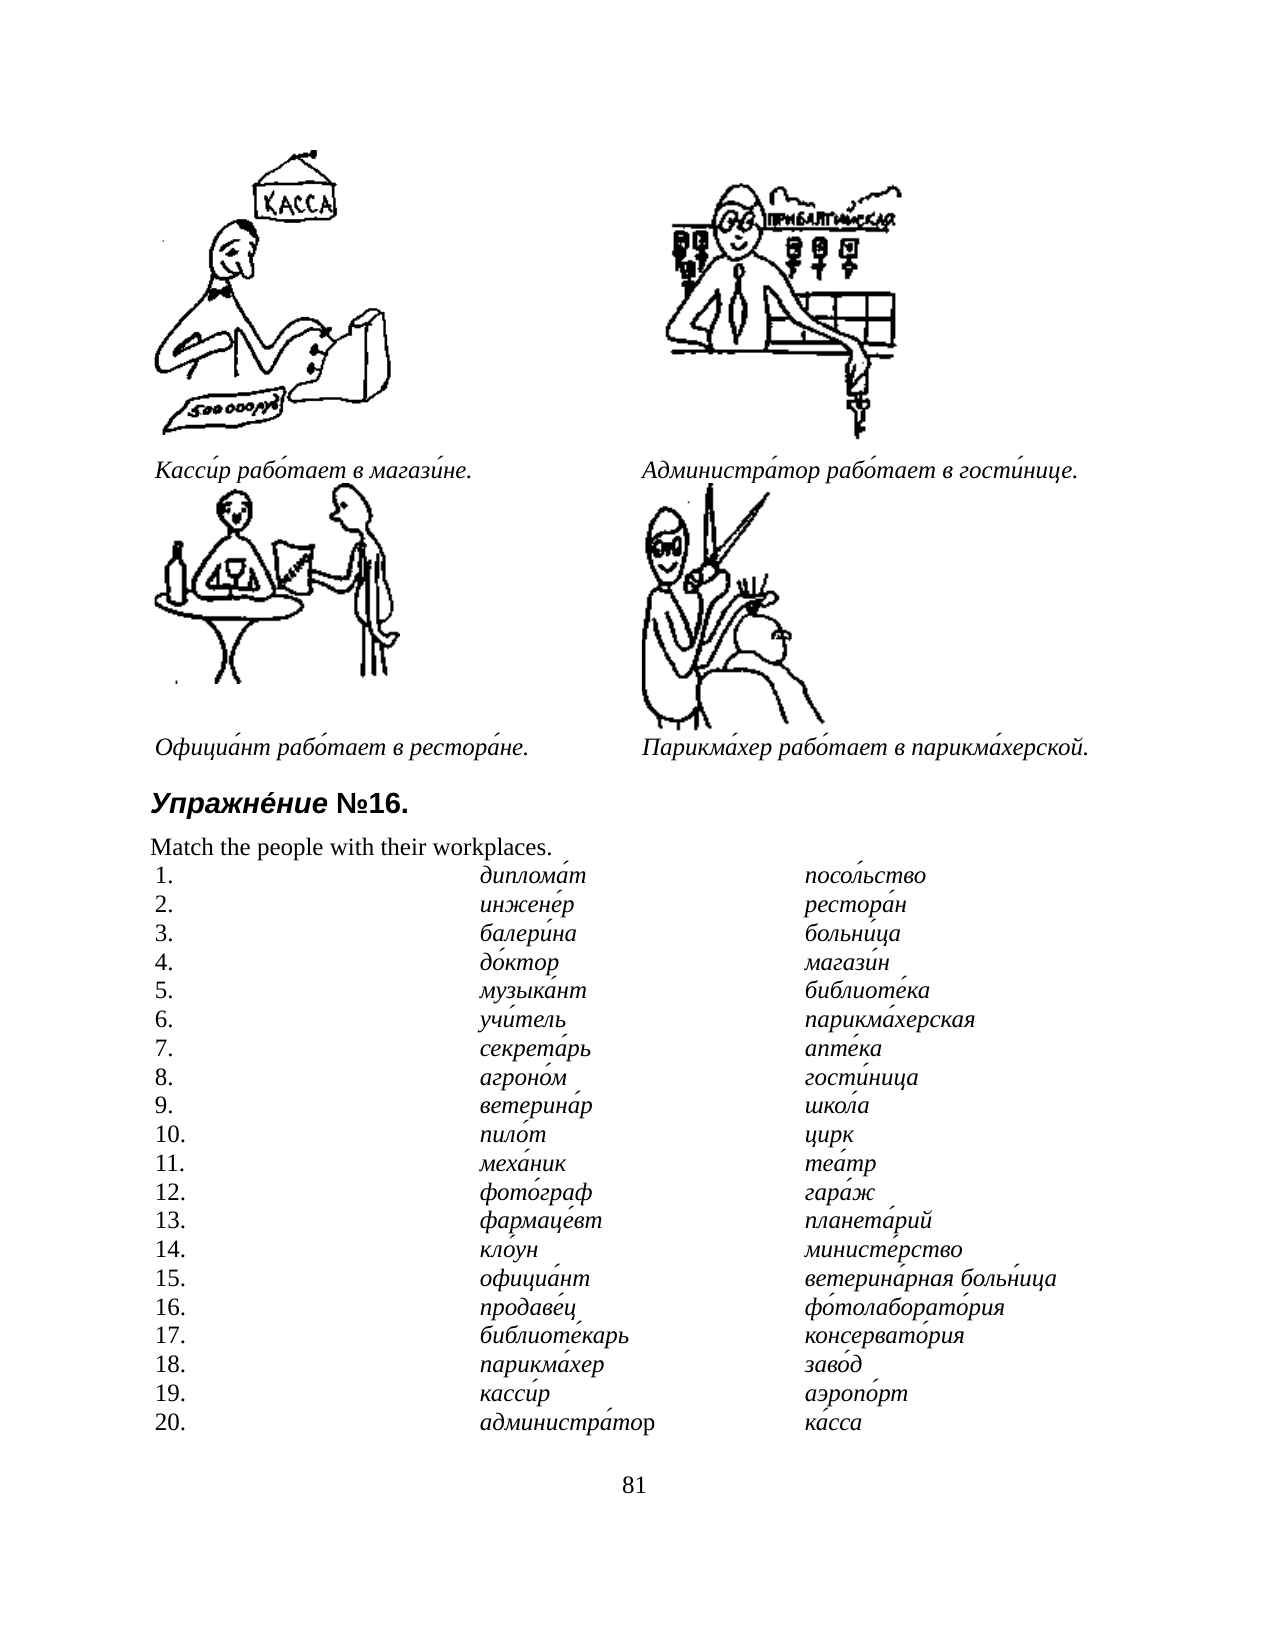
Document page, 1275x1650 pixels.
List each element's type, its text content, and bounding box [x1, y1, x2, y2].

table_cell апте́ка [800, 1033, 1125, 1062]
table_cell планета́рий [800, 1205, 1125, 1234]
table_cell министе́рство [800, 1234, 1125, 1263]
picture [641, 483, 825, 732]
table_cell музыка́нт [475, 975, 800, 1004]
table_cell ветерина́р [475, 1090, 800, 1119]
table_cell 12. [150, 1177, 475, 1205]
table_cell 16. [150, 1292, 475, 1320]
table_cell 18. [150, 1349, 475, 1378]
table_cell 11. [150, 1148, 475, 1177]
table_cell пило́т [475, 1119, 800, 1148]
table_cell заво́д [800, 1349, 1125, 1378]
table_cell рестора́н [800, 889, 1125, 918]
table_cell продаве́ц [475, 1292, 800, 1320]
table_cell 8. [150, 1062, 475, 1090]
table_cell Касси́р рабо́тает в магази́не. [150, 455, 637, 483]
picture [641, 150, 959, 455]
table_cell цирк [800, 1119, 1125, 1148]
table_cell фармаце́вт [475, 1205, 800, 1234]
table_cell магази́н [800, 947, 1125, 975]
table_cell 14. [150, 1234, 475, 1263]
table_cell агроно́м [475, 1062, 800, 1090]
table_cell 20. [150, 1407, 475, 1435]
text Match the people with their workplaces. [150, 832, 1125, 860]
table_cell 2. [150, 889, 475, 918]
table_cell парикма́хер [475, 1349, 800, 1378]
table_cell инжене́р [475, 889, 800, 918]
table_cell Администра́тор рабо́тает в гости́нице. [638, 455, 1125, 483]
table_cell касси́р [475, 1378, 800, 1407]
table_cell [825, 484, 1125, 732]
table_cell Официа́нт рабо́тает в рестора́не. [150, 732, 637, 761]
table_cell больни́ца [800, 918, 1125, 947]
table_cell гости́ница [800, 1062, 1125, 1090]
table_cell до́ктор [475, 947, 800, 975]
table_cell библиоте́карь [475, 1320, 800, 1349]
table_cell администра́тор [475, 1407, 800, 1435]
table_cell 3. [150, 918, 475, 947]
table_cell ветерина́рная больн́ица [800, 1263, 1125, 1292]
table_cell теа́тр [800, 1148, 1125, 1177]
table_cell аэропо́рт [800, 1378, 1125, 1407]
table_cell официа́нт [475, 1263, 800, 1292]
table_header диплома́т [475, 860, 800, 889]
picture [154, 483, 400, 684]
table_cell консервато́рия [800, 1320, 1125, 1349]
picture [154, 150, 391, 435]
table_cell Парикма́хер рабо́тает в парикма́херской. [638, 732, 1125, 761]
table_cell меха́ник [475, 1148, 800, 1177]
table_cell 9. [150, 1090, 475, 1119]
table_cell 7. [150, 1033, 475, 1062]
table_cell 15. [150, 1263, 475, 1292]
table_cell гара́ж [800, 1177, 1125, 1205]
table_cell парикма́херская [800, 1004, 1125, 1033]
table_cell библиоте́ка [800, 975, 1125, 1004]
table_cell кло́ун [475, 1234, 800, 1263]
table_header посол́ьство [800, 860, 1125, 889]
table_cell 6. [150, 1004, 475, 1033]
table_cell школ́а [800, 1090, 1125, 1119]
table_cell 13. [150, 1205, 475, 1234]
table_cell фо́толаборато́рия [800, 1292, 1125, 1320]
table_cell секрета́рь [475, 1033, 800, 1062]
table_cell ка́сса [800, 1407, 1125, 1435]
subtitle Упражне́ние №16. [150, 786, 1125, 819]
table_cell [150, 484, 637, 732]
table_cell 10. [150, 1119, 475, 1148]
table_cell 19. [150, 1378, 475, 1407]
table_cell [150, 150, 637, 455]
table_cell балери́на [475, 918, 800, 947]
table_header 1. [150, 860, 475, 889]
table_cell 5. [150, 975, 475, 1004]
table_cell учи́тель [475, 1004, 800, 1033]
table_cell 4. [150, 947, 475, 975]
table_cell 17. [150, 1320, 475, 1349]
table_cell фото́граф [475, 1177, 800, 1205]
table_cell [959, 150, 1125, 455]
